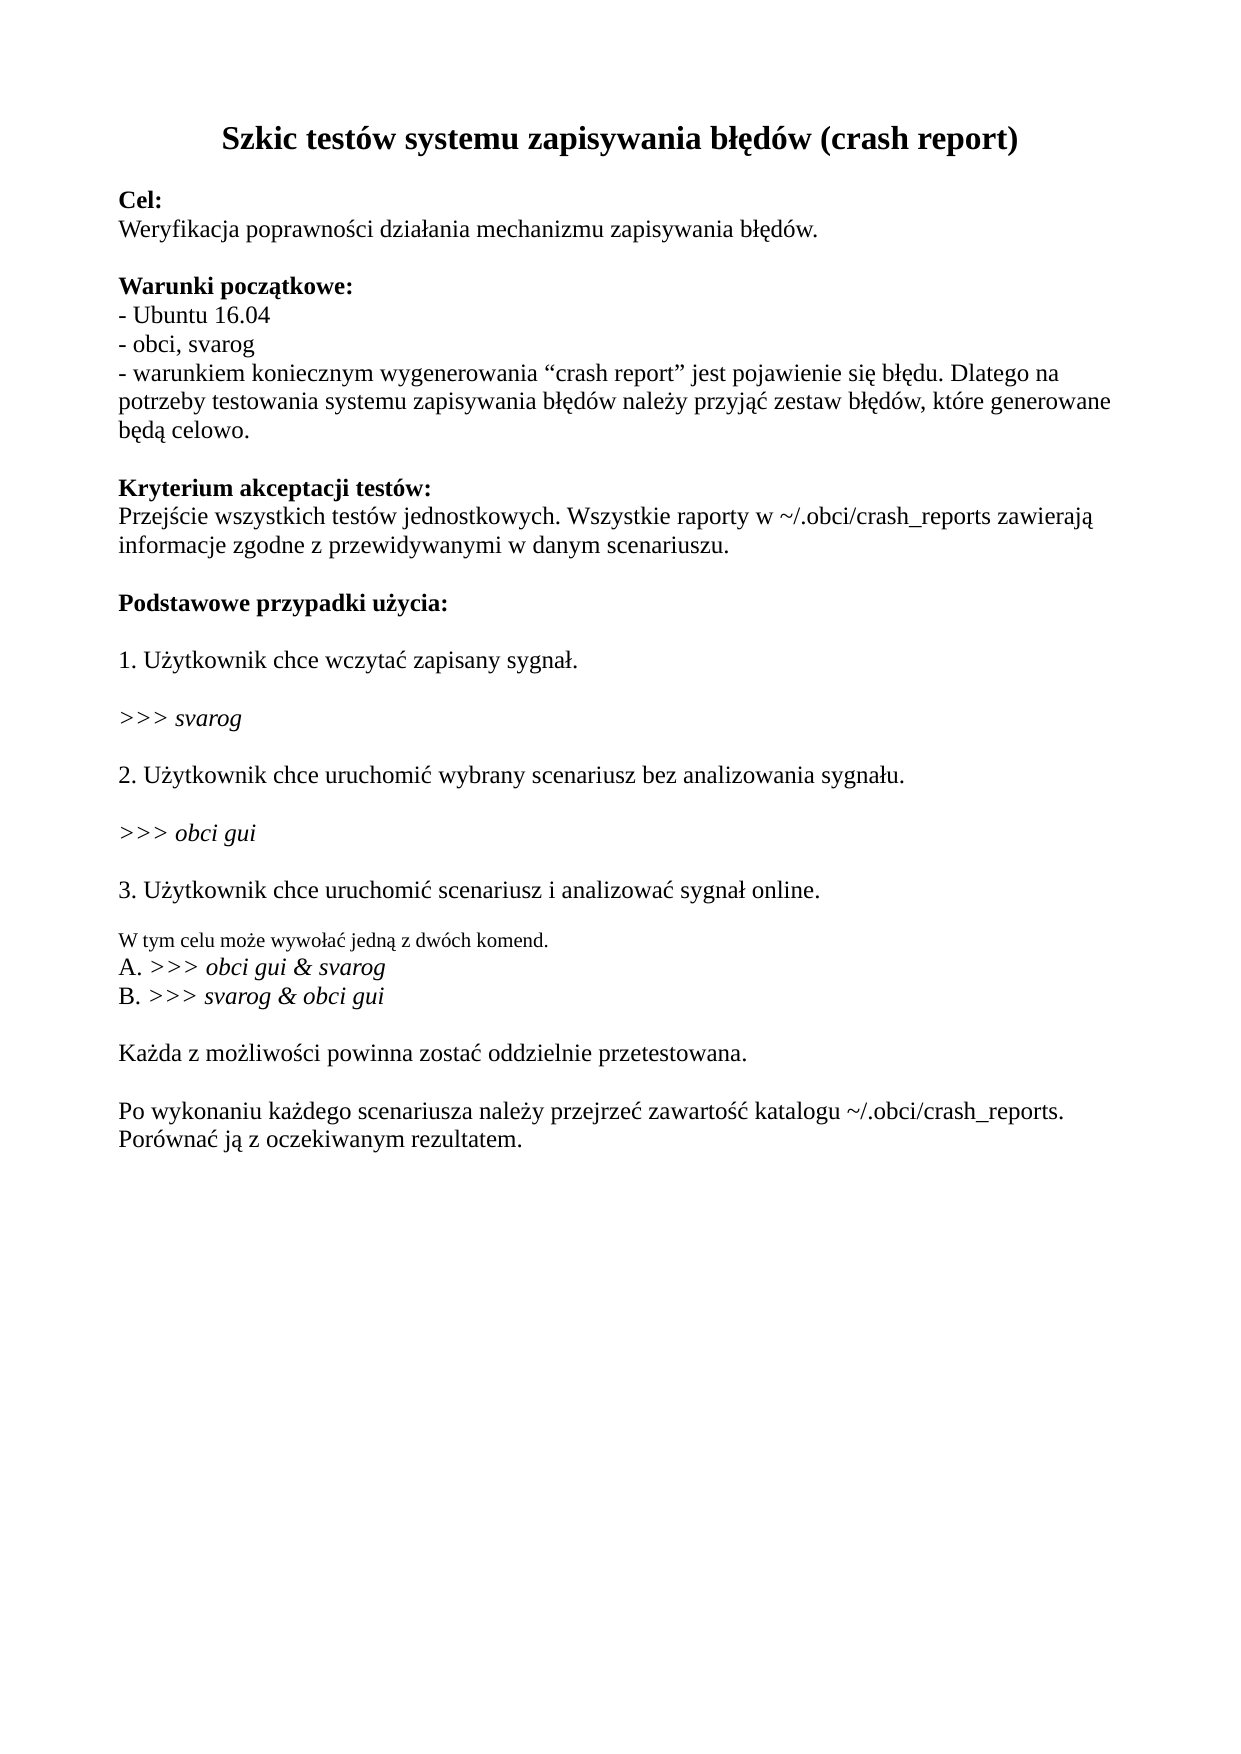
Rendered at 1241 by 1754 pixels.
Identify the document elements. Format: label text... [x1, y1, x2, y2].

text W tym celu może wywołać jedną z dwóch komend. [118, 928, 1122, 952]
text Po wykonaniu każdego scenariusza należy przejrzeć zawartość katalogu ~/.obci/crash_reports. Porównać ją z oczekiwanym rezultatem. [118, 1096, 1122, 1153]
text Warunki początkowe: [118, 271, 1122, 300]
text Weryfikacja poprawności działania mechanizmu zapisywania błędów. [118, 214, 1122, 243]
text Podstawowe przypadki użycia: [118, 588, 1122, 616]
text - Ubuntu 16.04 [118, 300, 1122, 329]
text - warunkiem koniecznym wygenerowania “crash report” jest pojawienie się błędu. Dlatego na potrzeby testowania systemu zapisywania błędów należy przyjąć zestaw błędów, które generowane będą celowo. [118, 358, 1122, 444]
text >>> svarog [118, 703, 1122, 731]
text Szkic testów systemu zapisywania błędów (crash report) [118, 118, 1122, 156]
text B. >>> svarog & obci gui [118, 981, 1122, 1009]
text Cel: [118, 185, 1122, 214]
text 1. Użytkownik chce wczytać zapisany sygnał. [118, 645, 1122, 674]
text A. >>> obci gui & svarog [118, 952, 1122, 981]
text - obci, svarog [118, 329, 1122, 358]
text 3. Użytkownik chce uruchomić scenariusz i analizować sygnał online. [118, 875, 1122, 904]
text Każda z możliwości powinna zostać oddzielnie przetestowana. [118, 1038, 1122, 1067]
text 2. Użytkownik chce uruchomić wybrany scenariusz bez analizowania sygnału. [118, 760, 1122, 789]
text Kryterium akceptacji testów: [118, 473, 1122, 501]
text Przejście wszystkich testów jednostkowych. Wszystkie raporty w ~/.obci/crash_reports zawierają informacje zgodne z przewidywanymi w danym scenariuszu. [118, 501, 1122, 559]
text >>> obci gui [118, 818, 1122, 846]
